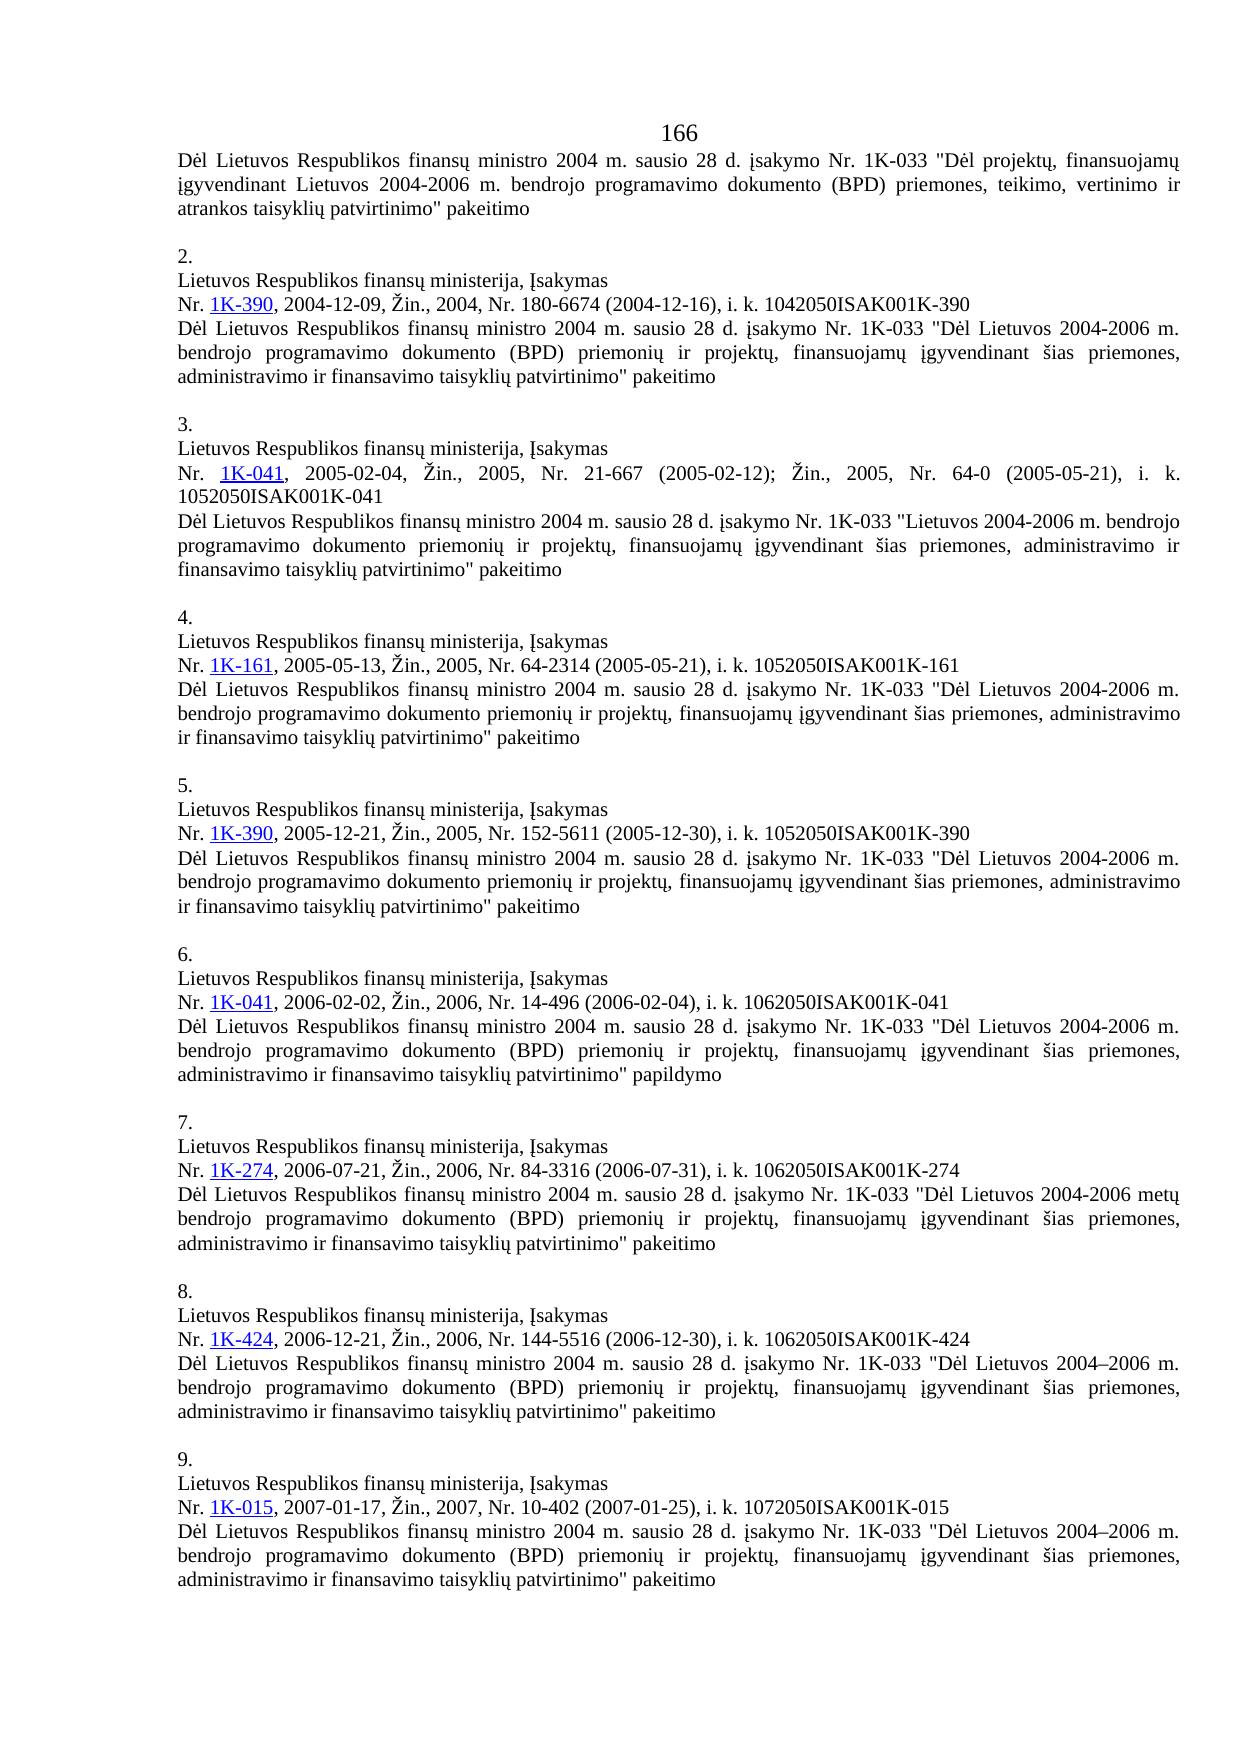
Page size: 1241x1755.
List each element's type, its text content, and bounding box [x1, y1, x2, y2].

text 3. [177, 412, 1181, 436]
text Dėl Lietuvos Respublikos finansų ministro 2004 m. sausio 28 d. įsakymo Nr. 1K-033 "Dėl Lietuvos 2004-2006 m. bendrojo programavimo dokumento (BPD) priemonių ir projektų, finansuojamų įgyvendinant šias priemones, administravimo ir finansavimo taisyklių patvirtinimo" papildymo [177, 1014, 1181, 1086]
text Lietuvos Respublikos finansų ministerija, Įsakymas [177, 966, 1181, 990]
text 6. [177, 942, 1181, 966]
text Lietuvos Respublikos finansų ministerija, Įsakymas [177, 1303, 1181, 1327]
text Nr. 1K-041, 2006-02-02, Žin., 2006, Nr. 14-496 (2006-02-04), i. k. 1062050ISAK001K-041 [177, 990, 1181, 1014]
text Dėl Lietuvos Respublikos finansų ministro 2004 m. sausio 28 d. įsakymo Nr. 1K-033 "Dėl Lietuvos 2004–2006 m. bendrojo programavimo dokumento (BPD) priemonių ir projektų, finansuojamų įgyvendinant šias priemones, administravimo ir finansavimo taisyklių patvirtinimo" pakeitimo [177, 1519, 1181, 1591]
text Lietuvos Respublikos finansų ministerija, Įsakymas [177, 436, 1181, 460]
text Dėl Lietuvos Respublikos finansų ministro 2004 m. sausio 28 d. įsakymo Nr. 1K-033 "Dėl Lietuvos 2004-2006 metų bendrojo programavimo dokumento (BPD) priemonių ir projektų, finansuojamų įgyvendinant šias priemones, administravimo ir finansavimo taisyklių patvirtinimo" pakeitimo [177, 1182, 1181, 1254]
text 5. [177, 773, 1181, 797]
text Nr. 1K-015, 2007-01-17, Žin., 2007, Nr. 10-402 (2007-01-25), i. k. 1072050ISAK001K-015 [177, 1495, 1181, 1519]
text Lietuvos Respublikos finansų ministerija, Įsakymas [177, 1134, 1181, 1158]
text Lietuvos Respublikos finansų ministerija, Įsakymas [177, 1471, 1181, 1495]
text Dėl Lietuvos Respublikos finansų ministro 2004 m. sausio 28 d. įsakymo Nr. 1K-033 "Dėl Lietuvos 2004-2006 m. bendrojo programavimo dokumento priemonių ir projektų, finansuojamų įgyvendinant šias priemones, administravimo ir finansavimo taisyklių patvirtinimo" pakeitimo [177, 845, 1181, 918]
text 7. [177, 1110, 1181, 1134]
text 4. [177, 605, 1181, 629]
text Dėl Lietuvos Respublikos finansų ministro 2004 m. sausio 28 d. įsakymo Nr. 1K-033 "Dėl Lietuvos 2004-2006 m. bendrojo programavimo dokumento priemonių ir projektų, finansuojamų įgyvendinant šias priemones, administravimo ir finansavimo taisyklių patvirtinimo" pakeitimo [177, 677, 1181, 749]
text Lietuvos Respublikos finansų ministerija, Įsakymas [177, 629, 1181, 653]
text Dėl Lietuvos Respublikos finansų ministro 2004 m. sausio 28 d. įsakymo Nr. 1K-033 "Dėl projektų, finansuojamų įgyvendinant Lietuvos 2004-2006 m. bendrojo programavimo dokumento (BPD) priemones, teikimo, vertinimo ir atrankos taisyklių patvirtinimo" pakeitimo [177, 148, 1181, 220]
text Nr. 1K-041, 2005-02-04, Žin., 2005, Nr. 21-667 (2005-02-12); Žin., 2005, Nr. 64-0 (2005-05-21), i. k. 1052050ISAK001K-041 [177, 460, 1181, 508]
text 9. [177, 1447, 1181, 1471]
text Lietuvos Respublikos finansų ministerija, Įsakymas [177, 797, 1181, 821]
text Nr. 1K-390, 2005-12-21, Žin., 2005, Nr. 152-5611 (2005-12-30), i. k. 1052050ISAK001K-390 [177, 821, 1181, 845]
text Dėl Lietuvos Respublikos finansų ministro 2004 m. sausio 28 d. įsakymo Nr. 1K-033 "Dėl Lietuvos 2004–2006 m. bendrojo programavimo dokumento (BPD) priemonių ir projektų, finansuojamų įgyvendinant šias priemones, administravimo ir finansavimo taisyklių patvirtinimo" pakeitimo [177, 1351, 1181, 1423]
text Nr. 1K-424, 2006-12-21, Žin., 2006, Nr. 144-5516 (2006-12-30), i. k. 1062050ISAK001K-424 [177, 1327, 1181, 1351]
text Nr. 1K-390, 2004-12-09, Žin., 2004, Nr. 180-6674 (2004-12-16), i. k. 1042050ISAK001K-390 [177, 292, 1181, 316]
text 2. [177, 244, 1181, 268]
text Dėl Lietuvos Respublikos finansų ministro 2004 m. sausio 28 d. įsakymo Nr. 1K-033 "Lietuvos 2004-2006 m. bendrojo programavimo dokumento priemonių ir projektų, finansuojamų įgyvendinant šias priemones, administravimo ir finansavimo taisyklių patvirtinimo" pakeitimo [177, 508, 1181, 581]
text Nr. 1K-274, 2006-07-21, Žin., 2006, Nr. 84-3316 (2006-07-31), i. k. 1062050ISAK001K-274 [177, 1158, 1181, 1182]
text Dėl Lietuvos Respublikos finansų ministro 2004 m. sausio 28 d. įsakymo Nr. 1K-033 "Dėl Lietuvos 2004-2006 m. bendrojo programavimo dokumento (BPD) priemonių ir projektų, finansuojamų įgyvendinant šias priemones, administravimo ir finansavimo taisyklių patvirtinimo" pakeitimo [177, 316, 1181, 388]
text 8. [177, 1278, 1181, 1303]
text Lietuvos Respublikos finansų ministerija, Įsakymas [177, 268, 1181, 292]
text Nr. 1K-161, 2005-05-13, Žin., 2005, Nr. 64-2314 (2005-05-21), i. k. 1052050ISAK001K-161 [177, 653, 1181, 677]
